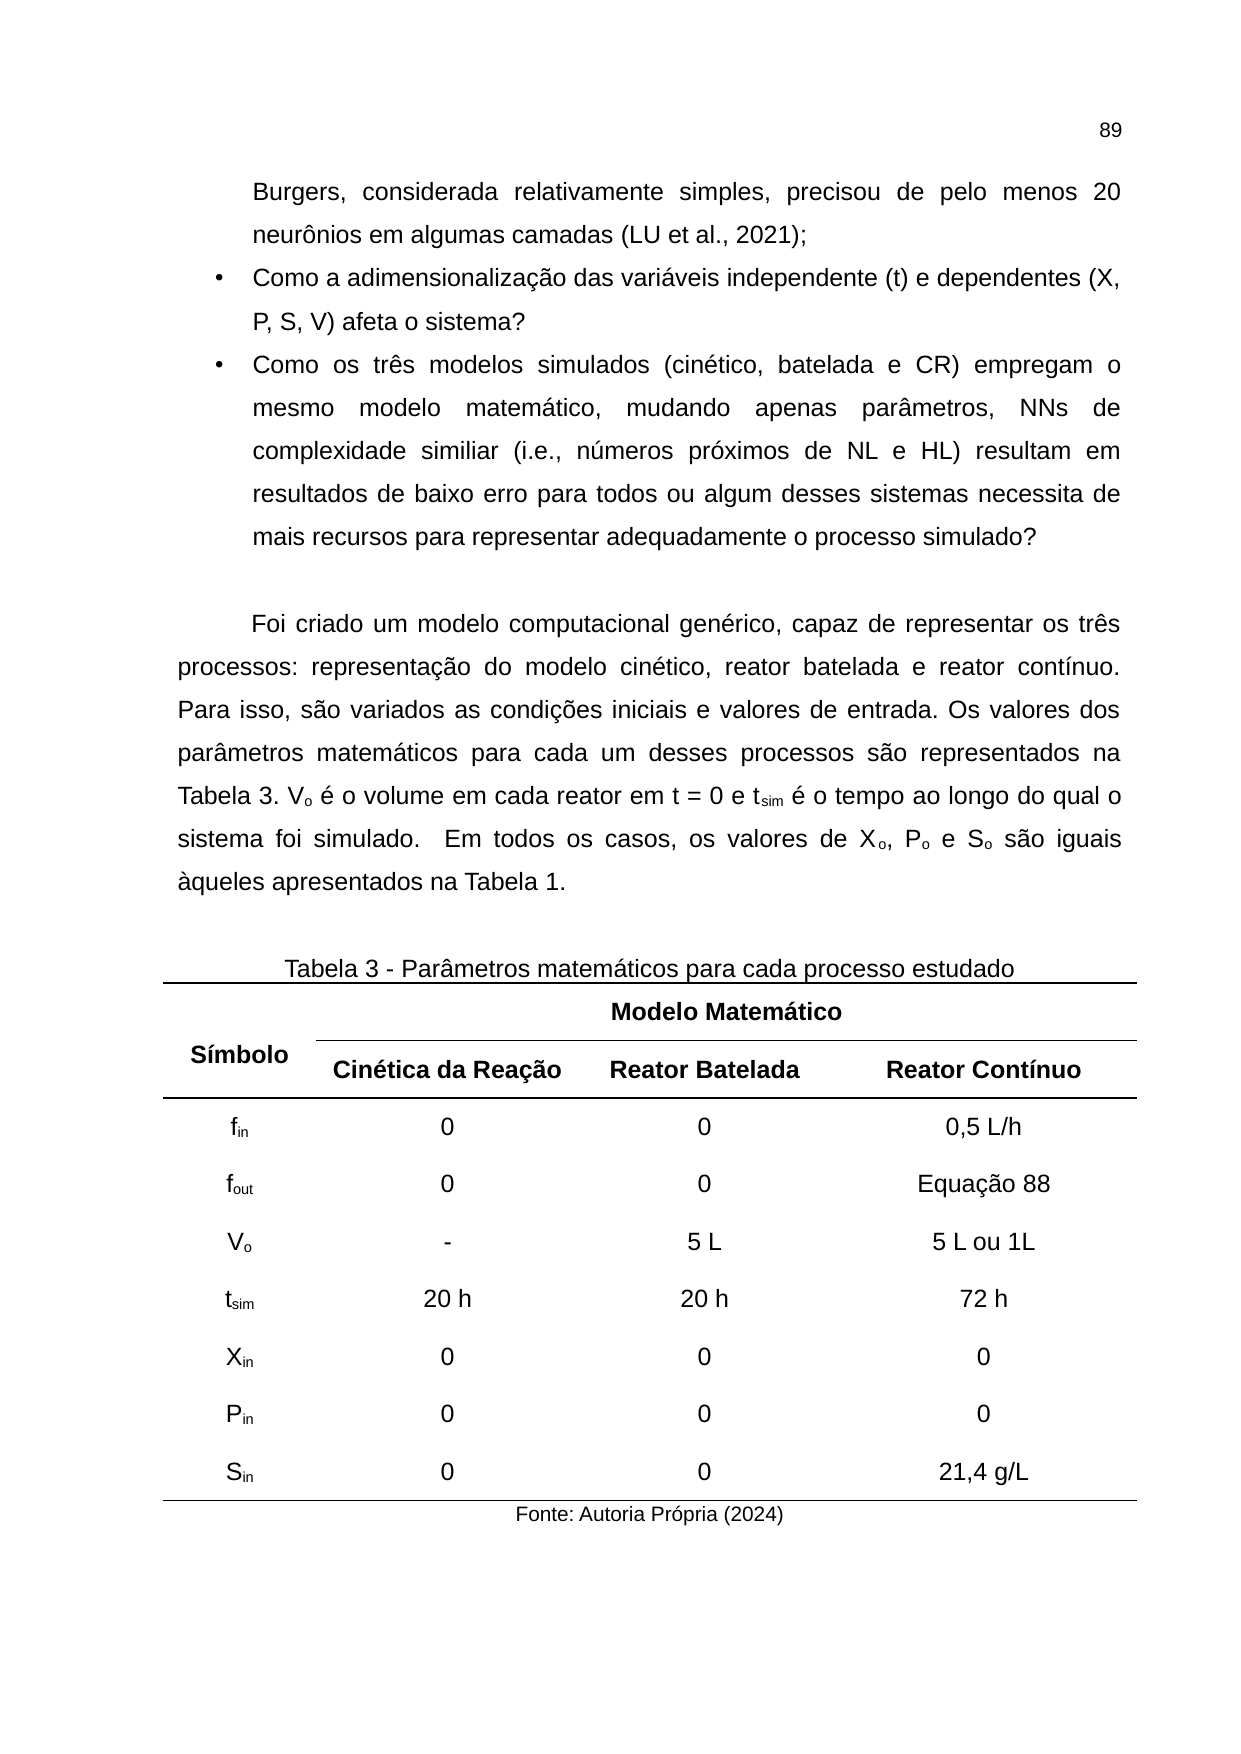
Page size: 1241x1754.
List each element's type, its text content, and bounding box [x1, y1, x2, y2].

table_cell 0 [316, 1442, 578, 1500]
table_cell 0 [831, 1385, 1137, 1442]
table_cell Pin [163, 1385, 316, 1442]
table_cell 0 [578, 1099, 831, 1155]
table_cell 0 [316, 1155, 578, 1212]
table_cell 0 [316, 1327, 578, 1385]
text Foi criado um modelo computacional genérico, capaz de representar os três processos: representação do modelo cinético, reator batelada e reator contínuo. Para isso, são variados as condições iniciais e valores de entrada. Os valores dos parâmetros matemáticos para cada um desses processos são representados na Tabela 3. Vo é o volume em cada reator em t = 0 e tsim é o tempo ao longo do qual o sistema foi simulado. Em todos os casos, os valores de Xo, Po e So são iguais àqueles apresentados na Tabela 1. [177, 608, 1122, 896]
list Como os três modelos simulados (cinético, batelada e CR) empregam o mesmo modelo matemático, mudando apenas parâmetros, NNs de complexidade similiar (i.e., números próximos de NL e HL) resultam em resultados de baixo erro para todos ou algum desses sistemas necessita de mais recursos para representar adequadamente o processo simulado? [215, 350, 1122, 551]
list Como a adimensionalização das variáveis independente (t) e dependentes (X, P, S, V) afeta o sistema? [215, 263, 1122, 335]
table_cell Vo [163, 1212, 316, 1270]
table_cell 5 L ou 1L [831, 1212, 1137, 1270]
text Tabela 3 - Parâmetros matemáticos para cada processo estudado [177, 953, 1122, 982]
table_cell 0 [316, 1385, 578, 1442]
list Burgers, considerada relativamente simples, precisou de pelo menos 20 neurônios em algumas camadas (LU et al., 2021); [215, 177, 1122, 249]
table_cell 20 h [316, 1270, 578, 1327]
table_cell 0 [316, 1099, 578, 1155]
table_cell Cinética da Reação [316, 1041, 578, 1097]
table_cell 0 [578, 1385, 831, 1442]
table_cell 0 [578, 1155, 831, 1212]
table_cell tsim [163, 1270, 316, 1327]
table_cell 0 [831, 1327, 1137, 1385]
table_cell Xin [163, 1327, 316, 1385]
table_cell 0 [578, 1442, 831, 1500]
table_cell 5 L [578, 1212, 831, 1270]
table_cell Sin [163, 1442, 316, 1500]
table_cell Reator Batelada [578, 1041, 831, 1097]
text Fonte: Autoria Própria (2024) [177, 1501, 1122, 1525]
table_cell 20 h [578, 1270, 831, 1327]
table_cell fin [163, 1099, 316, 1155]
table_header Símbolo [163, 984, 316, 1097]
table_cell Equação 88 [831, 1155, 1137, 1212]
table_cell Reator Contínuo [831, 1041, 1137, 1097]
table_cell - [316, 1212, 578, 1270]
table_cell 72 h [831, 1270, 1137, 1327]
table_header Modelo Matemático [316, 984, 1137, 1040]
table_cell 0 [578, 1327, 831, 1385]
table_cell fout [163, 1155, 316, 1212]
table_cell 21,4 g/L [831, 1442, 1137, 1500]
table_cell 0,5 L/h [831, 1099, 1137, 1155]
